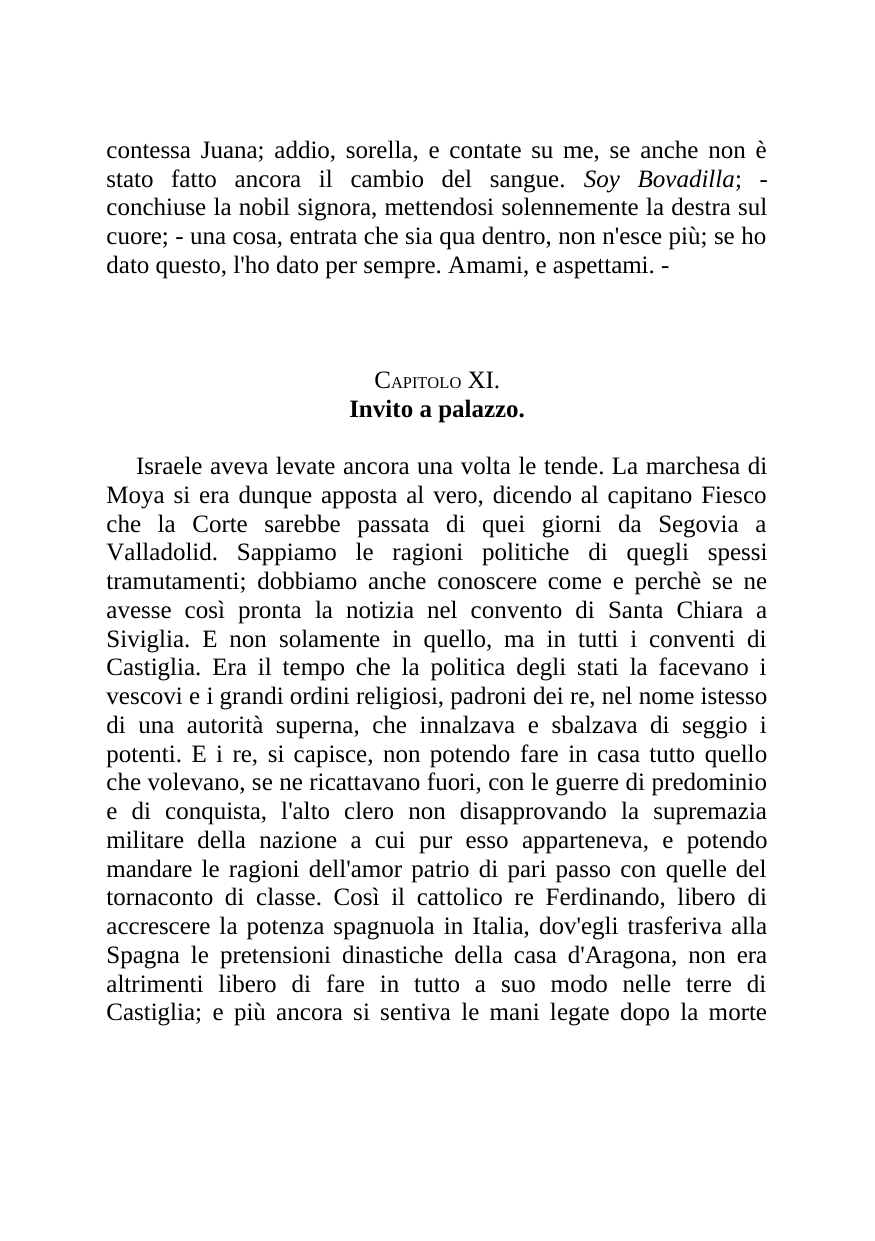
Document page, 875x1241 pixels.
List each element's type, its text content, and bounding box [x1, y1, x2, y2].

text Invito a palazzo. [106, 394, 768, 422]
text Capitolo XI. [106, 365, 768, 394]
text Israele aveva levate ancora una volta le tende. La marchesa di Moya si era dunque apposta al vero, dicendo al capitano Fiesco che la Corte sarebbe passata di quei giorni da Segovia a Valladolid. Sappiamo le ragioni politiche di quegli spessi tramutamenti; dobbiamo anche conoscere come e perchè se ne avesse così pronta la notizia nel convento di Santa Chiara a Siviglia. E non solamente in quello, ma in tutti i conventi di Castiglia. Era il tempo che la politica degli stati la facevano i vescovi e i grandi ordini religiosi, padroni dei re, nel nome istesso di una autorità superna, che innalzava e sbalzava di seggio i potenti. E i re, si capisce, non potendo fare in casa tutto quello che volevano, se ne ricattavano fuori, con le guerre di predominio e di conquista, l'alto clero non disapprovando la supremazia militare della nazione a cui pur esso apparteneva, e potendo mandare le ragioni dell'amor patrio di pari passo con quelle del tornaconto di classe. Così il cattolico re Ferdinando, libero di accrescere la potenza spagnuola in Italia, dov'egli trasferiva alla Spagna le pretensioni dinastiche della casa d'Aragona, non era altrimenti libero di fare in tutto a suo modo nelle terre di Castiglia; e più ancora si sentiva le mani legate dopo la morte [106, 451, 768, 1026]
text contessa Juana; addio, sorella, e contate su me, se anche non è stato fatto ancora il cambio del sangue. Soy Bovadilla; - conchiuse la nobil signora, mettendosi solennemente la destra sul cuore; - una cosa, entrata che sia qua dentro, non n'esce più; se ho dato questo, l'ho dato per sempre. Amami, e aspettami. - [106, 135, 768, 279]
